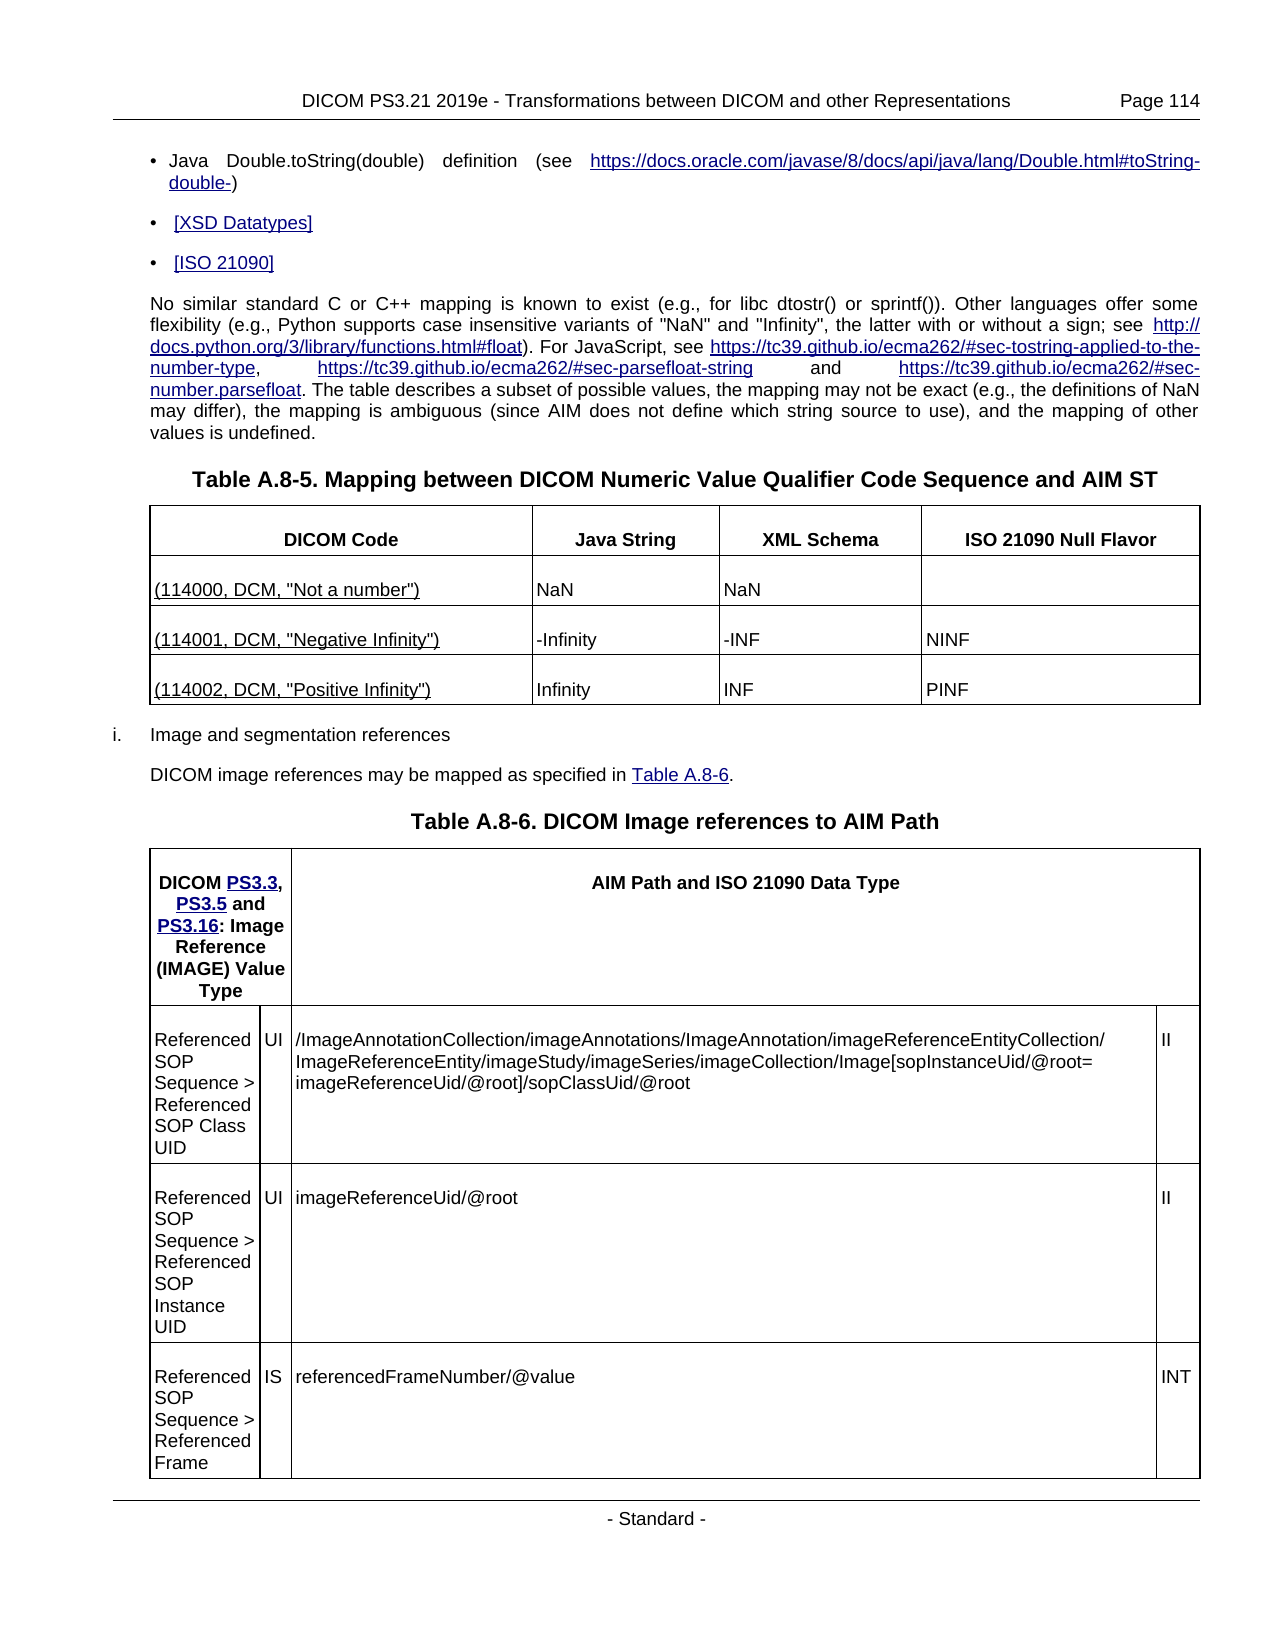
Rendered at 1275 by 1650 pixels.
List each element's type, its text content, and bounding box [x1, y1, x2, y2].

table_cell IS [261, 1343, 291, 1478]
text • [XSD Datatypes] [150, 212, 1200, 233]
table_cell Referenced SOP Sequence > Referenced SOP Class UID [151, 1006, 259, 1163]
table_cell Infinity [533, 655, 719, 704]
text i. Image and segmentation references [112, 724, 1200, 745]
text No similar standard C or C++ mapping is known to exist (e.g., for libc dtostr() or sprintf()). Other languages offer some flexibility (e.g., Python supports case insensitive variants of "NaN" and "Infinity", the latter with or without a sign; see http://​docs.python.org/​3/​library/​functions.html#float). For JavaScript, see https://​tc39.github.io/​ecma262/​#sec-tostring-applied-to-the-number-type, https://​tc39.github.io/​ecma262/​#sec-parsefloat-string and https://​tc39.github.io/​ecma262/​#sec-number.parsefloat. The table describes a subset of possible values, the mapping may not be exact (e.g., the definitions of NaN may differ), the mapping is ambiguous (since AIM does not define which string source to use), and the mapping of other values is undefined. [150, 292, 1200, 443]
table_cell (114000, DCM, "Not a number") [151, 556, 532, 605]
table_cell II [1157, 1006, 1199, 1163]
table_header DICOM PS3.3, PS3.5 and PS3.16: Image Reference (IMAGE) Value Type [151, 849, 291, 1005]
table_header Java String [533, 506, 719, 555]
table_cell NaN [720, 556, 921, 605]
table_cell /Image​Annotation​Collection/​image​Annotations/​Image​Annotation/​imageReferenceEntityCollection/​ImageReferenceEntity/​imageStudy/​imageSeries/​imageCollection/​Image[sopInstanceUid/​@root=​imageReferenceUid/​@root]/​sopClassUid/​@root [292, 1006, 1156, 1163]
table_cell PINF [922, 655, 1199, 704]
text DICOM image references may be mapped as specified in Table A.8-6. [150, 764, 1200, 786]
table_cell imageReferenceUid/​@root [292, 1164, 1156, 1342]
table_cell -INF [720, 606, 921, 654]
table_cell (114002, DCM, "Positive Infinity") [151, 655, 532, 704]
text • Java Double.toString(double) definition (see https://​docs.oracle.com/​javase/​8/​docs/​api/​java/​lang/​Double.html#toString-double-) [150, 150, 1200, 193]
text Table A.8-6. DICOM Image references to AIM Path [150, 808, 1200, 834]
table_cell INT [1157, 1343, 1199, 1478]
table_header DICOM Code [151, 506, 532, 555]
table_cell UI [261, 1164, 291, 1342]
text • [ISO 21090] [150, 252, 1200, 274]
table_cell II [1157, 1164, 1199, 1342]
table_cell NINF [922, 606, 1199, 654]
table_cell referencedFrameNumber/​@value [292, 1343, 1156, 1478]
table_cell Referenced SOP Sequence > Referenced Frame [151, 1343, 259, 1478]
table_cell UI [261, 1006, 291, 1163]
table_cell INF [720, 655, 921, 704]
table_cell [922, 556, 1199, 605]
table_header ISO 21090 Null Flavor [922, 506, 1199, 555]
table_header AIM Path and ISO 21090 Data Type [292, 849, 1199, 1005]
table_header XML Schema [720, 506, 921, 555]
table_cell Referenced SOP Sequence > Referenced SOP Instance UID [151, 1164, 259, 1342]
table_cell NaN [533, 556, 719, 605]
table_cell -Infinity [533, 606, 719, 654]
text Table A.8-5. Mapping between DICOM Numeric Value Qualifier Code Sequence and AIM ST [150, 466, 1200, 492]
table_cell (114001, DCM, "Negative Infinity") [151, 606, 532, 654]
